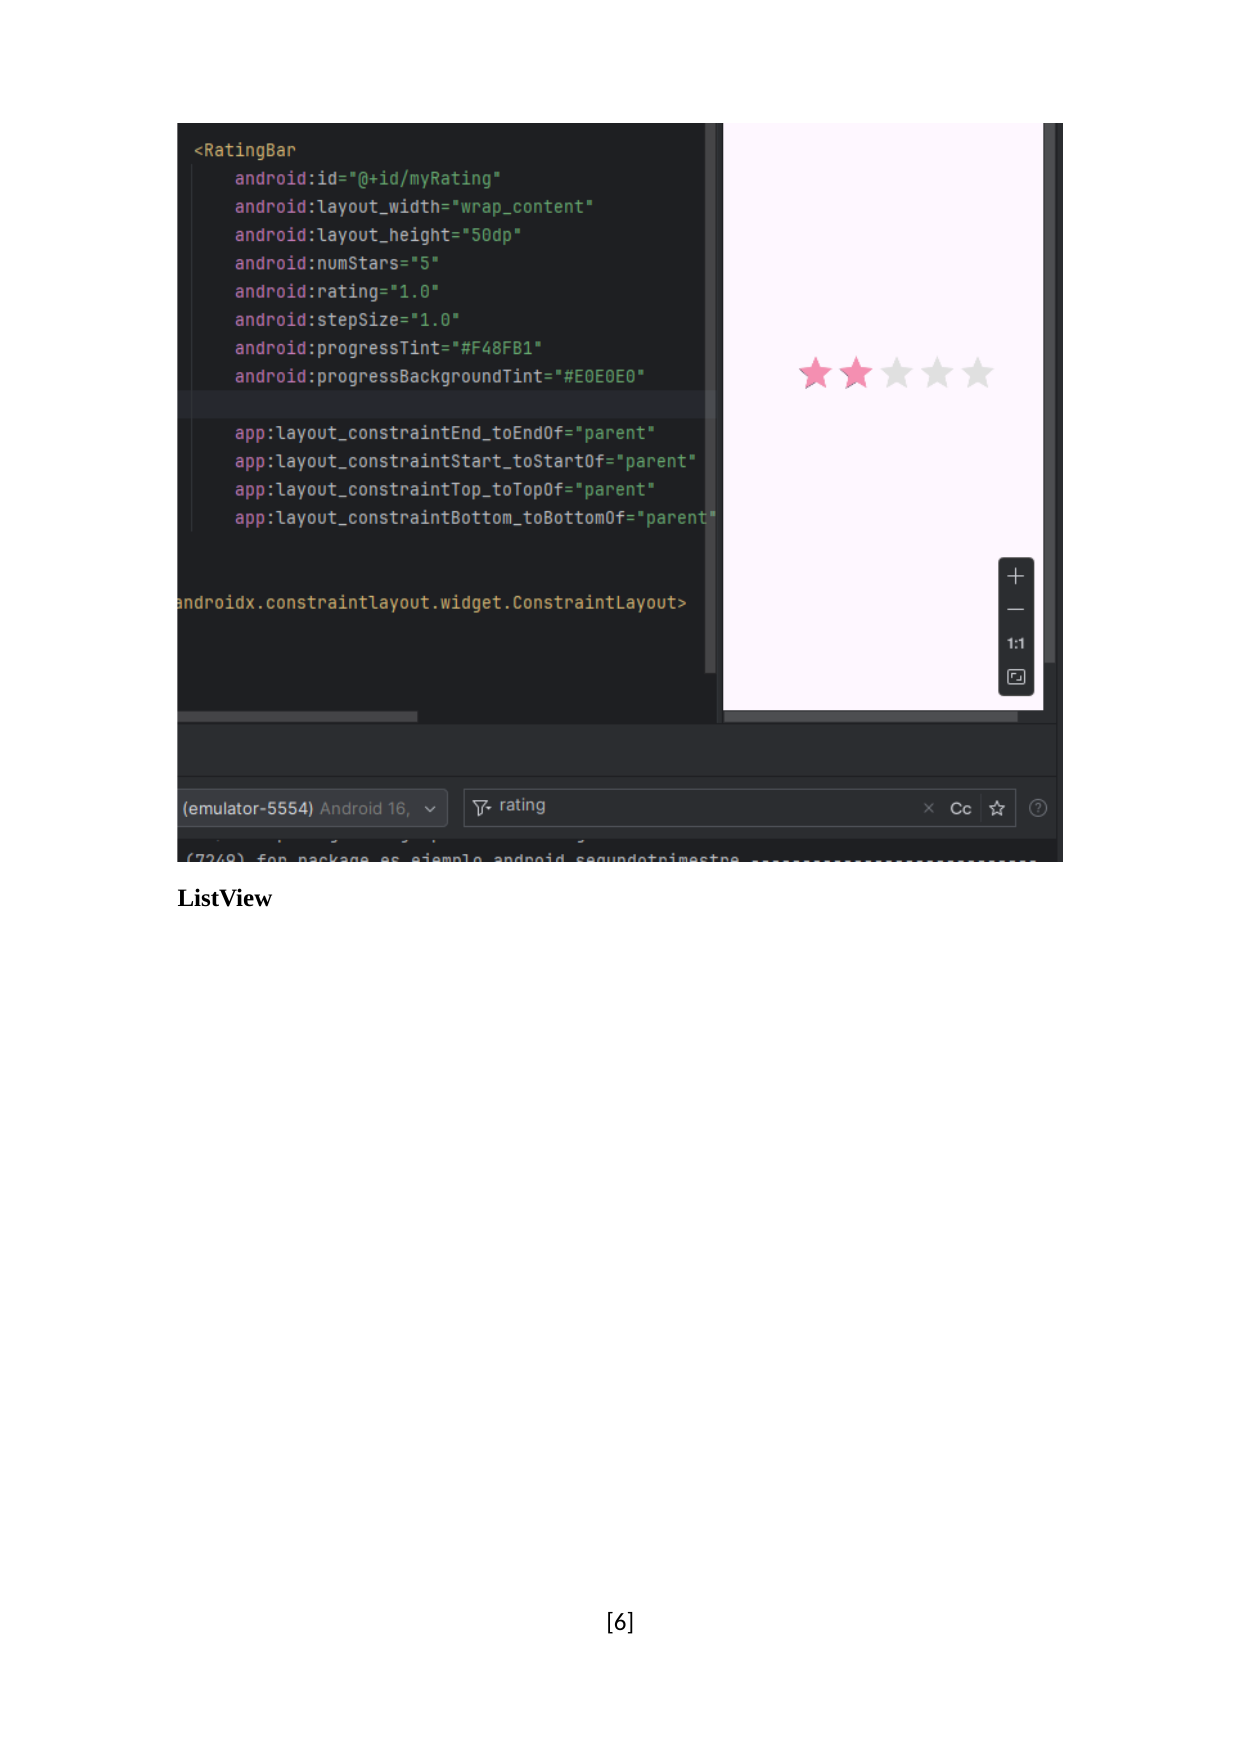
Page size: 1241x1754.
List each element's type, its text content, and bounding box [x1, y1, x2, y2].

text ListView [177, 883, 1063, 912]
